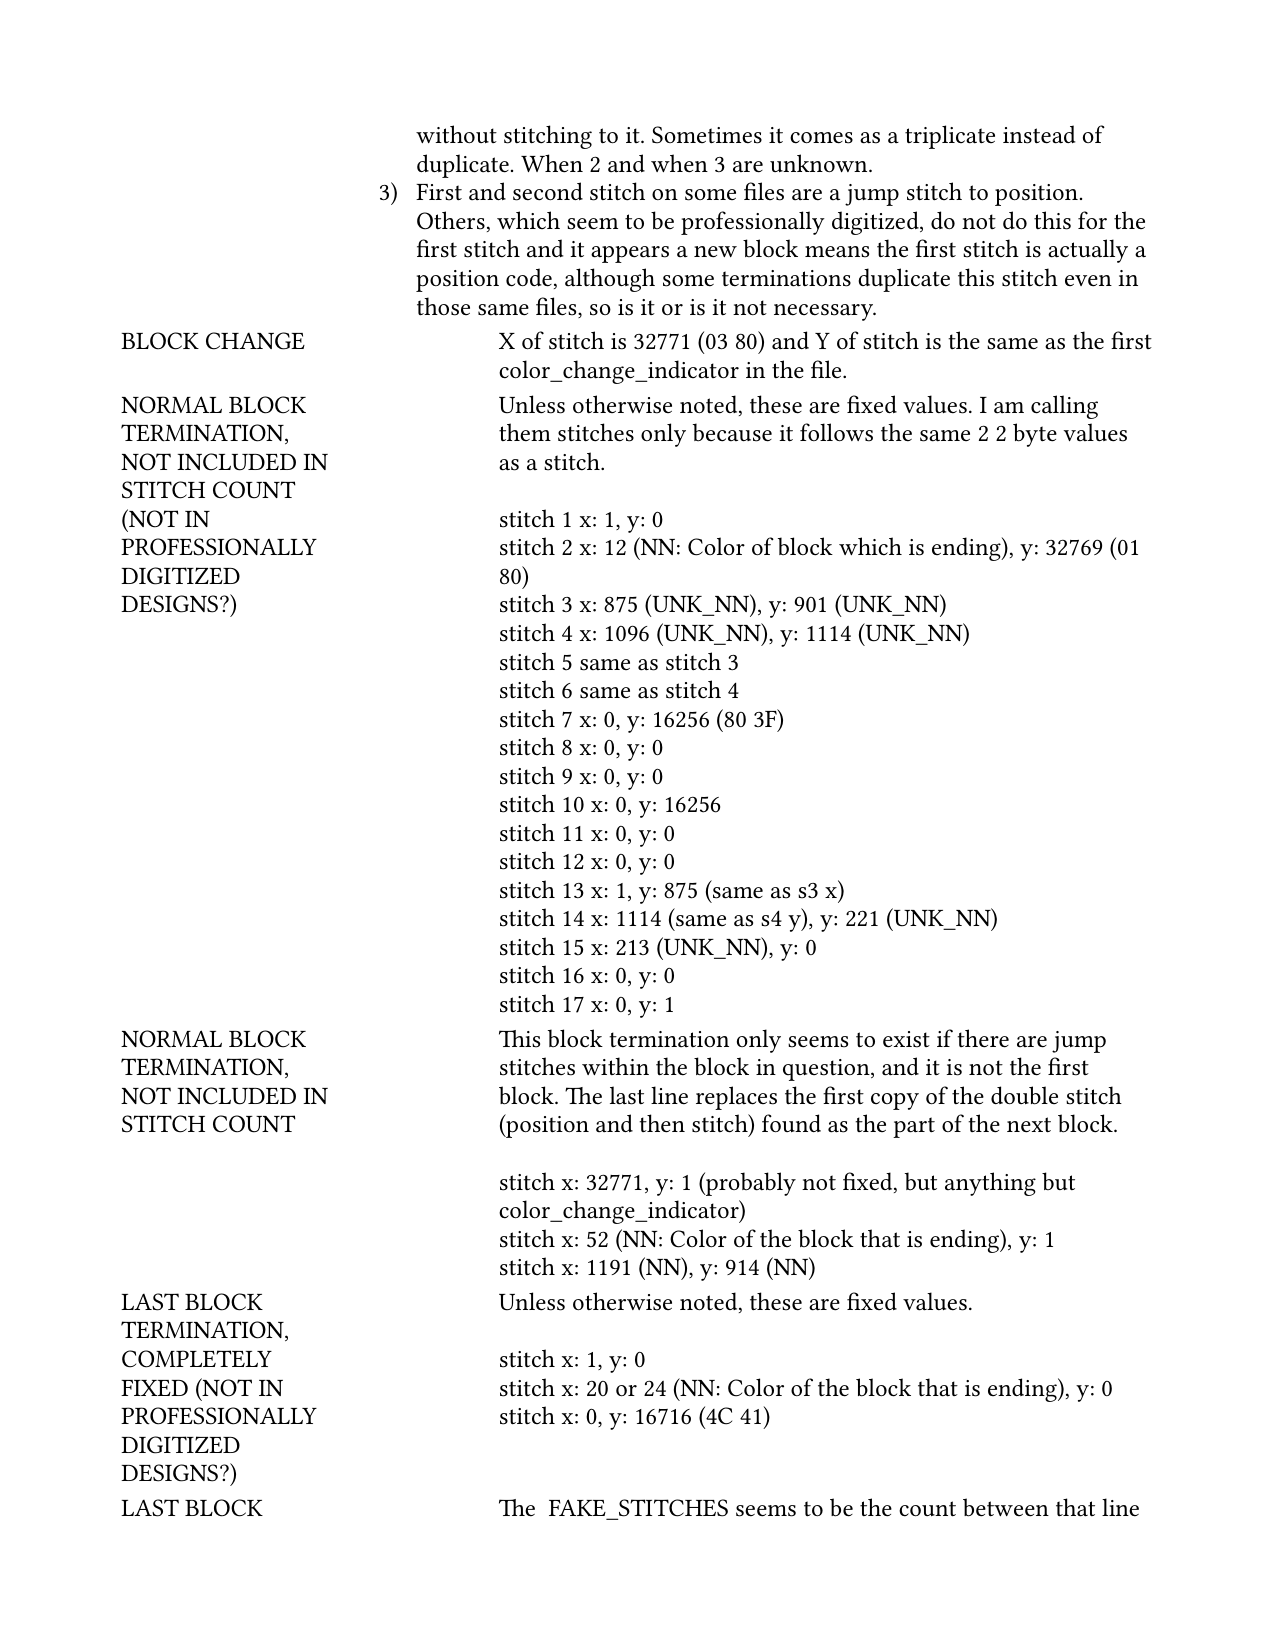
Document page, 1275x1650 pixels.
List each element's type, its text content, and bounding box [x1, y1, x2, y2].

table_cell Unless otherwise noted, these are fixed values. I am calling them stitches only because it follows the same 2 2 byte values as a stitch. stitch 1 x: 1, y: 0 stitch 2 x: 12 (NN: Color of block which is ending), y: 32769 (01 80) stitch 3 x: 875 (UNK_NN), y: 901 (UNK_NN) stitch 4 x: 1096 (UNK_NN), y: 1114 (UNK_NN) stitch 5 same as stitch 3 stitch 6 same as stitch 4 stitch 7 x: 0, y: 16256 (80 3F) stitch 8 x: 0, y: 0 stitch 9 x: 0, y: 0 stitch 10 x: 0, y: 16256 stitch 11 x: 0, y: 0 stitch 12 x: 0, y: 0 stitch 13 x: 1, y: 875 (same as s3 x) stitch 14 x: 1114 (same as s4 y), y: 221 (UNK_NN) stitch 15 x: 213 (UNK_NN), y: 0 stitch 16 x: 0, y: 0 stitch 17 x: 0, y: 1 [495, 388, 1157, 1022]
table_cell This block termination only seems to exist if there are jump stitches within the block in question, and it is not the first block. The last line replaces the first copy of the double stitch (position and then stitch) found as the part of the next block. stitch x: 32771, y: 1 (probably not fixed, but anything but color_change_indicator) stitch x: 52 (NN: Color of the block that is ending), y: 1 stitch x: 1191 (NN), y: 914 (NN) [495, 1022, 1157, 1285]
table_cell LAST BLOCK TERMINATION, COMPLETELY FIXED (NOT IN PROFESSIONALLY DIGITIZED DESIGNS?) [118, 1285, 338, 1491]
table_cell NORMAL BLOCK TERMINATION, NOT INCLUDED IN STITCH COUNT (NOT IN PROFESSIONALLY DIGITIZED DESIGNS?) [118, 388, 338, 1022]
table_cell [338, 1022, 495, 1285]
table_cell X of stitch is 32771 (03 80) and Y of stitch is the same as the first color_change_indicator in the file. [495, 324, 1157, 387]
table_cell [118, 118, 338, 324]
table_cell The FAKE_STITCHES seems to be the count between that line [495, 1491, 1157, 1526]
table_cell without stitching to it. Sometimes it comes as a triplicate instead of duplicate. When 2 and when 3 are unknown. First and second stitch on some files are a jump stitch to position. Others, which seem to be professionally digitized, do not do this for the first stitch and it appears a new block means the first stitch is actually a position code, although some terminations duplicate this stitch even in those same files, so is it or is it not necessary. [338, 118, 1157, 324]
table_cell [338, 1285, 495, 1491]
table_cell NORMAL BLOCK TERMINATION, NOT INCLUDED IN STITCH COUNT [118, 1022, 338, 1285]
table_cell [338, 388, 495, 1022]
table_cell [338, 1491, 495, 1526]
table_cell [338, 324, 495, 387]
table_cell Unless otherwise noted, these are fixed values. stitch x: 1, y: 0 stitch x: 20 or 24 (NN: Color of the block that is ending), y: 0 stitch x: 0, y: 16716 (4C 41) [495, 1285, 1157, 1491]
table_cell LAST BLOCK [118, 1491, 338, 1526]
table_cell BLOCK CHANGE [118, 324, 338, 387]
